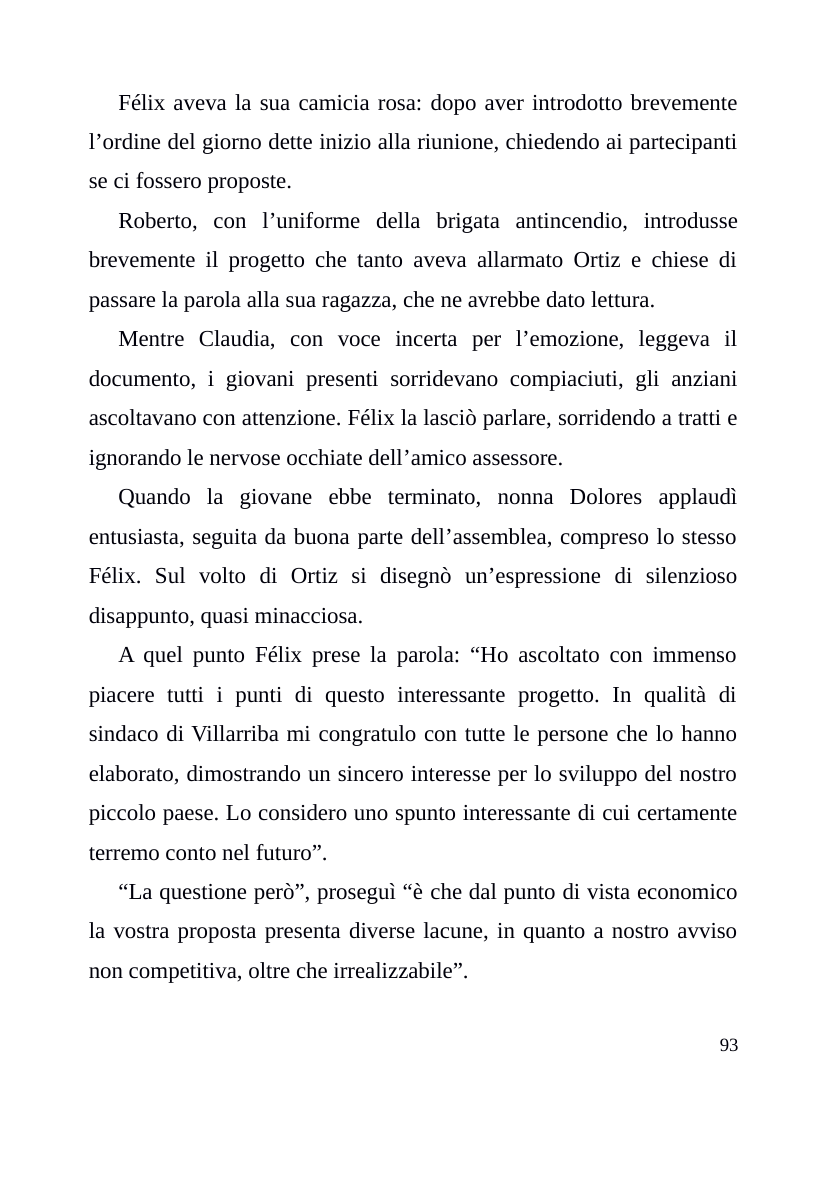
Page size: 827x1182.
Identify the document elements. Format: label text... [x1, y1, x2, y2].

text A quel punto Félix prese la parola: “Ho ascoltato con immenso piacere tutti i punti di questo interessante progetto. In qualità di sindaco di Villarriba mi congratulo con tutte le persone che lo hanno elaborato, dimostrando un sincero interesse per lo sviluppo del nostro piccolo paese. Lo considero uno spunto interessante di cui certamente terremo conto nel futuro”. [88, 641, 738, 865]
text Roberto, con l’uniforme della brigata antincendio, introdusse brevemente il progetto che tanto aveva allarmato Ortiz e chiese di passare la parola alla sua ragazza, che ne avrebbe dato lettura. [88, 207, 738, 312]
text Félix aveva la sua camicia rosa: dopo aver introdotto brevemente l’ordine del giorno dette inizio alla riunione, chiedendo ai partecipanti se ci fossero proposte. [88, 88, 738, 194]
text “La questione però”, proseguì “è che dal punto di vista economico la vostra proposta presenta diverse lacune, in quanto a nostro avviso non competitiva, oltre che irrealizzabile”. [88, 878, 738, 983]
text Quando la giovane ebbe terminato, nonna Dolores applaudì entusiasta, seguita da buona parte dell’assemblea, compreso lo stesso Félix. Sul volto di Ortiz si disegnò un’espressione di silenzioso disappunto, quasi minacciosa. [88, 483, 738, 628]
text Mentre Claudia, con voce incerta per l’emozione, leggeva il documento, i giovani presenti sorridevano compiaciuti, gli anziani ascoltavano con attenzione. Félix la lasciò parlare, sorridendo a tratti e ignorando le nervose occhiate dell’amico assessore. [88, 325, 738, 470]
